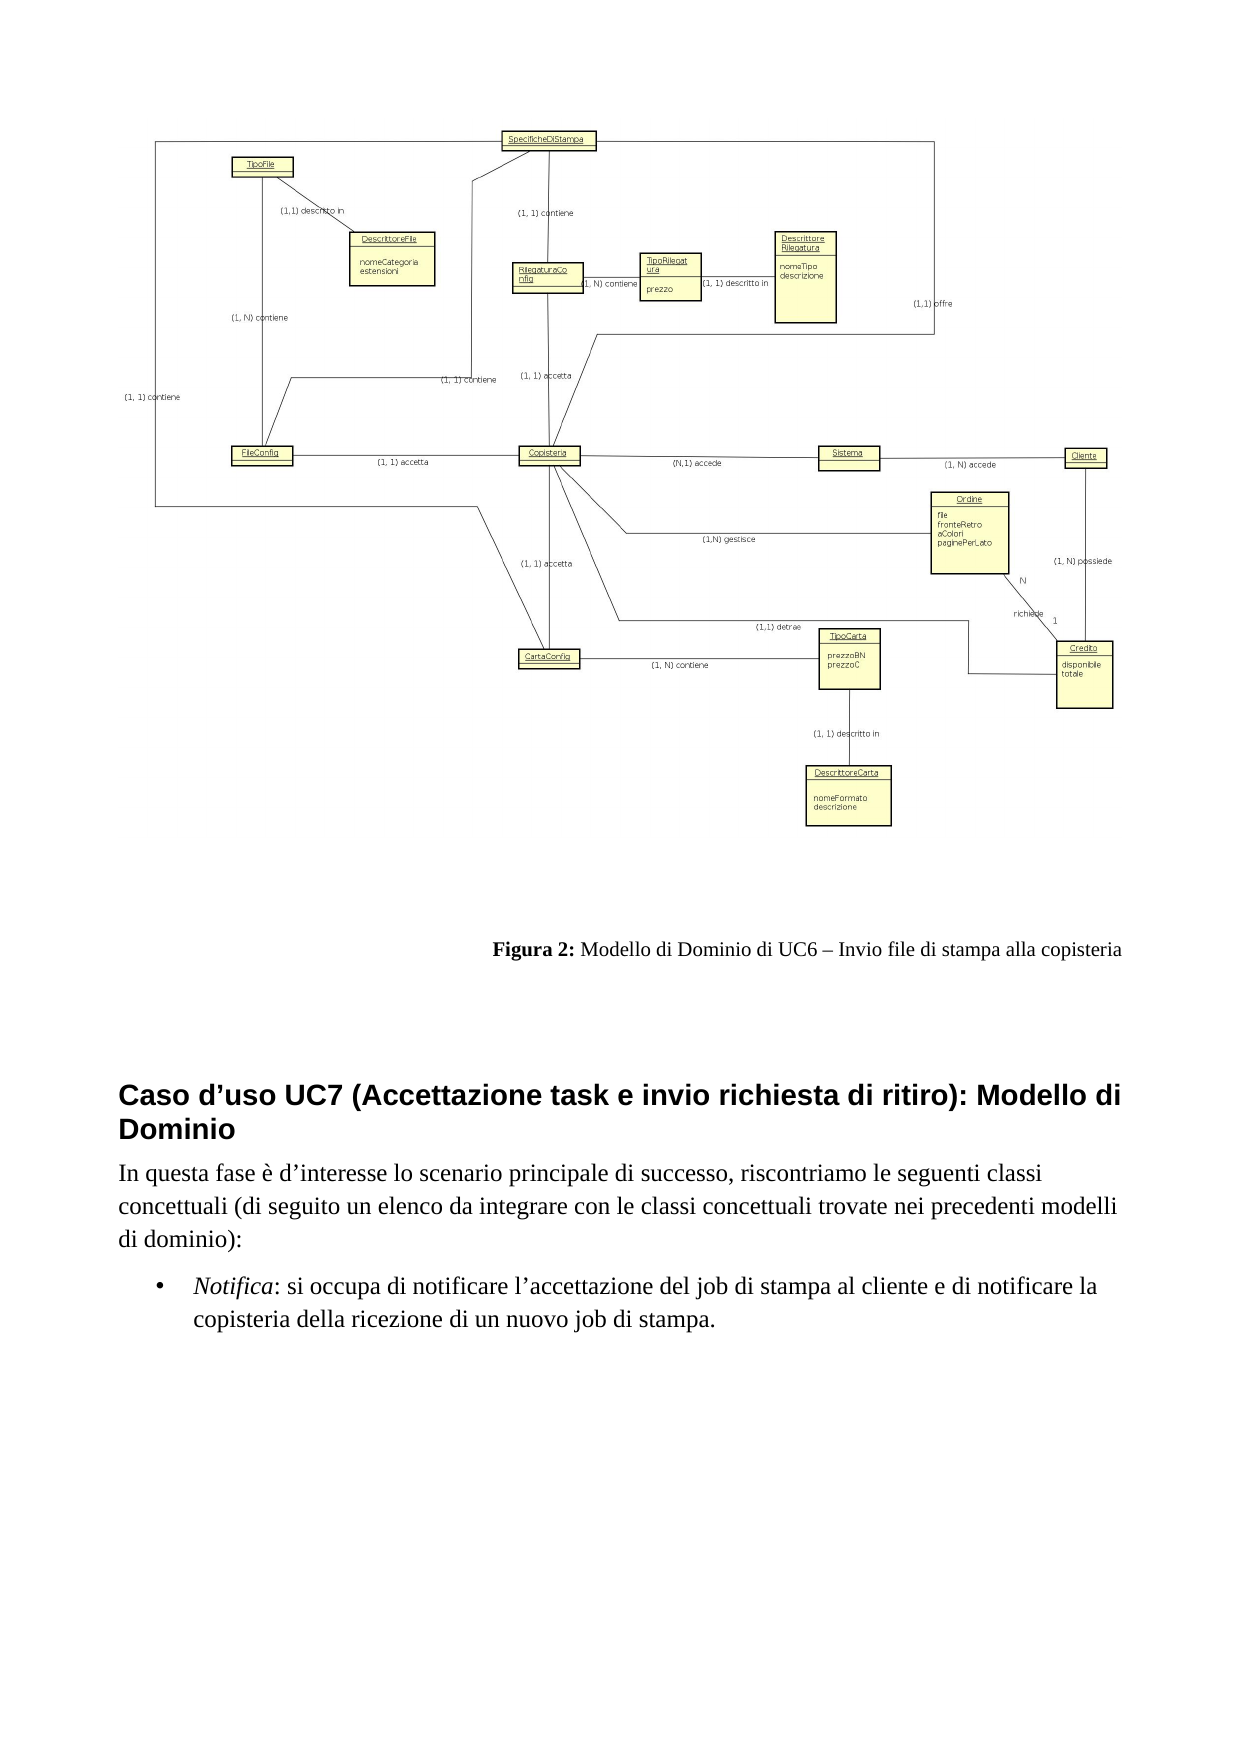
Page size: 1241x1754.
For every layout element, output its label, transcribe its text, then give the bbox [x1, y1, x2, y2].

list Notifica: si occupa di notificare l’accettazione del job di stampa al cliente e di notificare la copisteria della ricezione di un nuovo job di stampa. [156, 1271, 1122, 1333]
text Figura 2: Modello di Dominio di UC6 – Invio file di stampa alla copisteria [118, 937, 1122, 961]
picture [118, 118, 1123, 838]
text In questa fase è d’interesse lo scenario principale di successo, riscontriamo le seguenti classi concettuali (di seguito un elenco da integrare con le classi concettuali trovate nei precedenti modelli di dominio): [118, 1158, 1122, 1253]
subtitle Caso d’uso UC7 (Accettazione task e invio richiesta di ritiro): Modello di Dominio [118, 1078, 1122, 1145]
